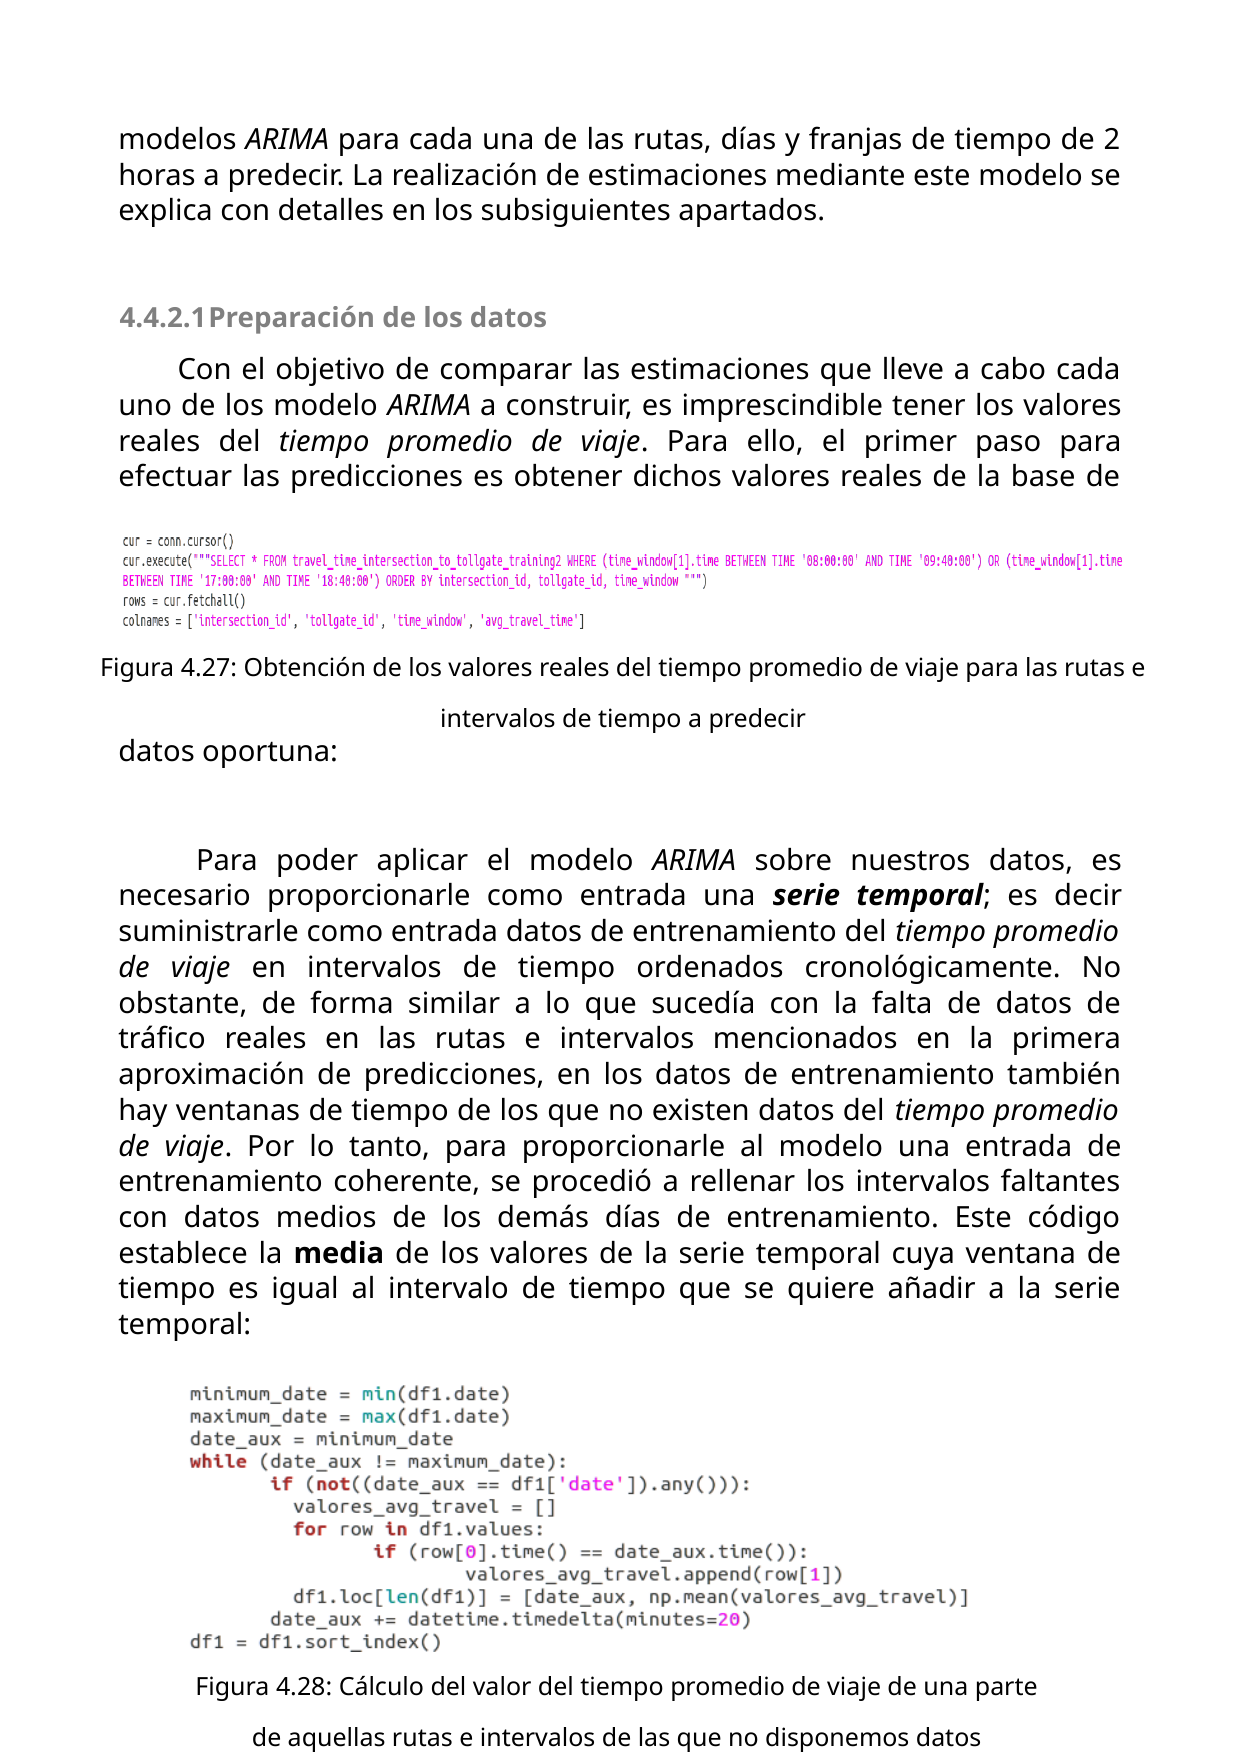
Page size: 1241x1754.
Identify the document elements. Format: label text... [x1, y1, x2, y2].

text modelos ARIMA para cada una de las rutas, días y franjas de tiempo de 2 horas a predecir. La realización de estimaciones mediante este modelo se explica con detalles en los subsiguientes apartados. [118, 118, 1122, 229]
picture [180, 1384, 1053, 1652]
picture [121, 528, 1125, 633]
text Para poder aplicar el modelo ARIMA sobre nuestros datos, es necesario proporcionarle como entrada una serie temporal; es decir suministrarle como entrada datos de entrenamiento del tiempo promedio de viaje en intervalos de tiempo ordenados cronológicamente. No obstante, de forma similar a lo que sucedía con la falta de datos de tráfico reales en las rutas e intervalos mencionados en la primera aproximación de predicciones, en los datos de entrenamiento también hay ventanas de tiempo de los que no existen datos del tiempo promedio de viaje. Por lo tanto, para proporcionarle al modelo una entrada de entrenamiento coherente, se procedió a rellenar los intervalos faltantes con datos medios de los demás días de entrenamiento. Este código establece la media de los valores de la serie temporal cuya ventana de tiempo es igual al intervalo de tiempo que se quiere añadir a la serie temporal: [118, 839, 1122, 1343]
text Figura 4.27: Obtención de los valores reales del tiempo promedio de viaje para las rutas e intervalos de tiempo a predecir [93, 633, 1153, 734]
text Figura 4.28: Cálculo del valor del tiempo promedio de viaje de una parte de aquellas rutas e intervalos de las que no disponemos datos [181, 1652, 1053, 1754]
subtitle Preparación de los datos [119, 298, 1122, 336]
text datos oportuna: [118, 734, 1122, 770]
text Con el objetivo de comparar las estimaciones que lleve a cabo cada uno de los modelo ARIMA a construir, es imprescindible tener los valores reales del tiempo promedio de viaje. Para ello, el primer paso para efectuar las predicciones es obtener dichos valores reales de la base de [118, 348, 1122, 516]
